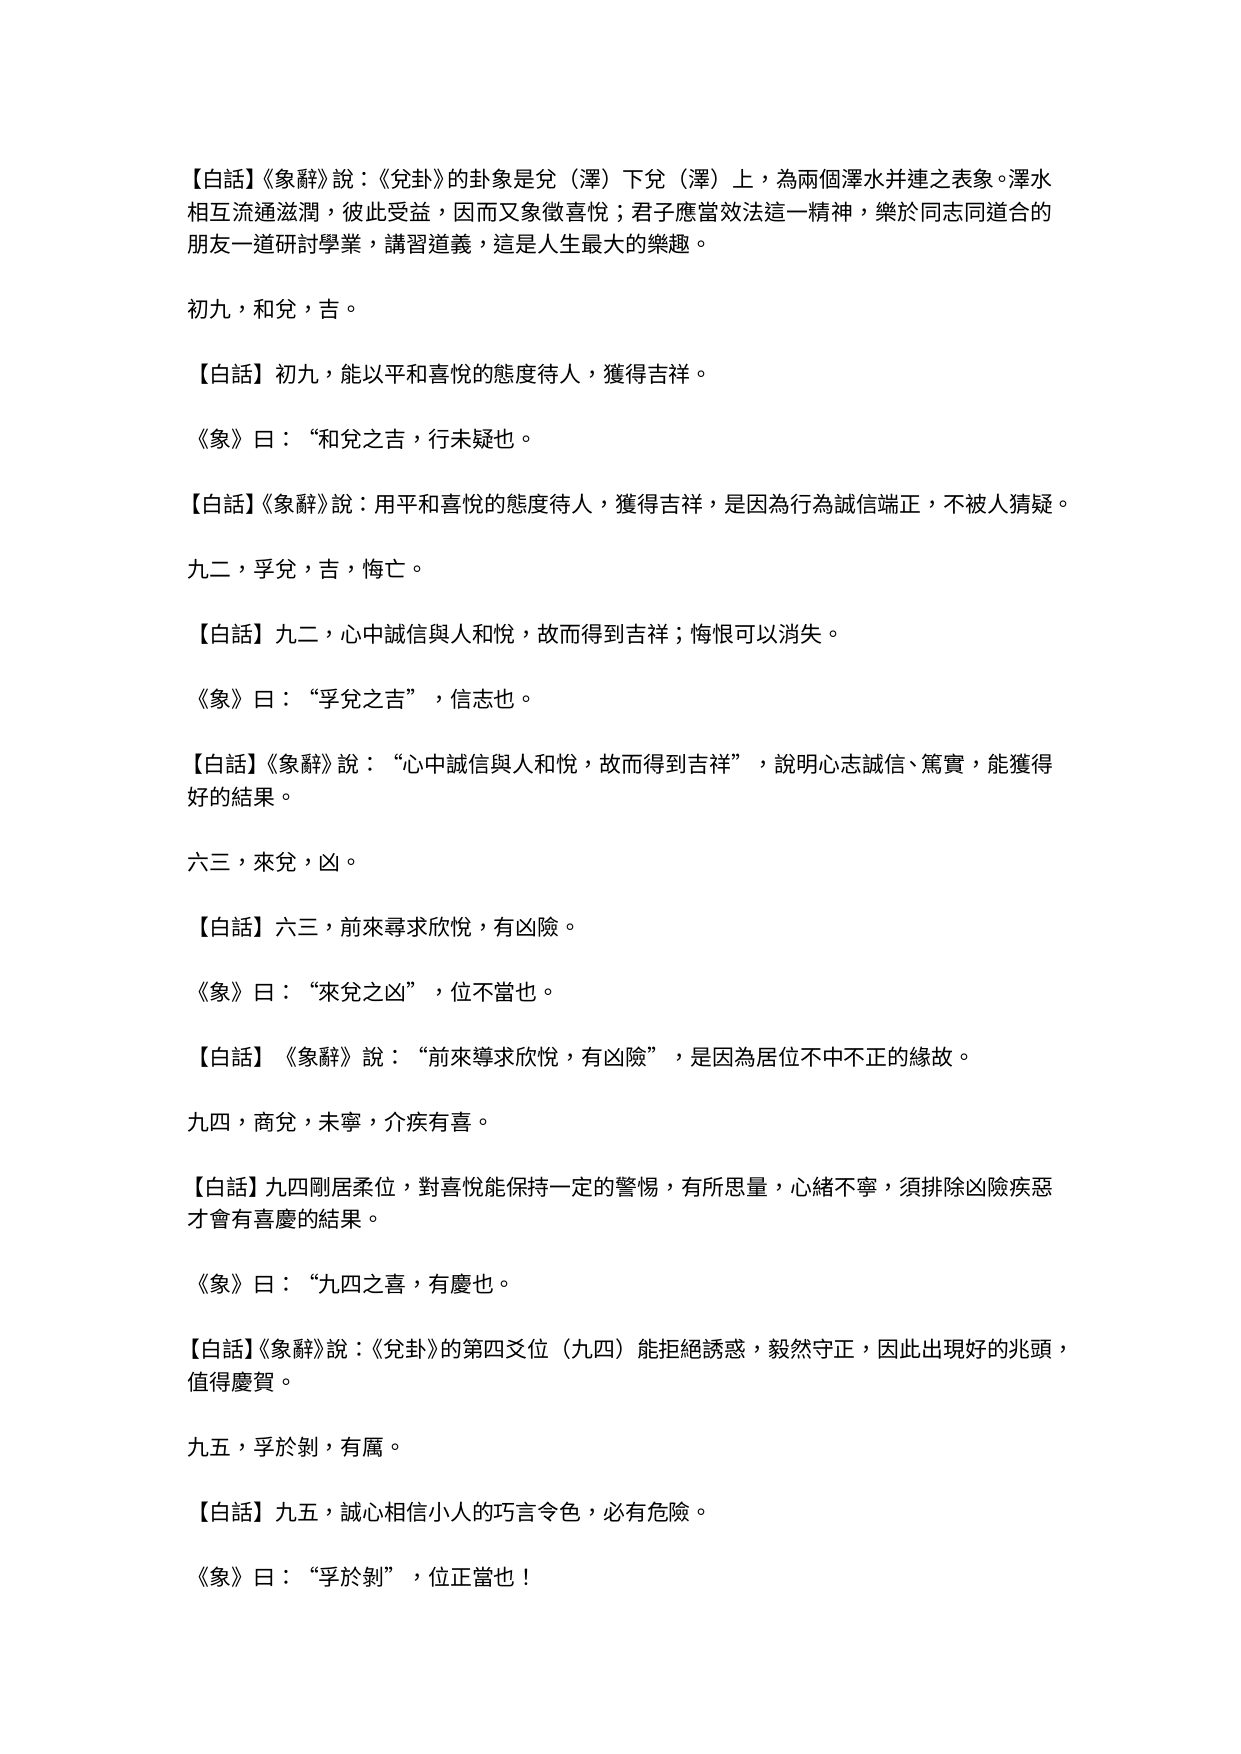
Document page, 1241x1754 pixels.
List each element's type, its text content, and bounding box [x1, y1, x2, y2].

text 六三，來兌，凶。 [187, 844, 1053, 877]
text 《象》曰：“孚於剝”，位正當也！ [187, 1559, 1053, 1592]
text 九二，孚兌，吉，悔亡。 [187, 552, 1053, 584]
text 【白話】初九，能以平和喜悅的態度待人，獲得吉祥。 [187, 357, 1053, 389]
text 【白話】《象辭》說：用平和喜悅的態度待人，獲得吉祥，是因為行為誠信端正，不被人猜疑。 [187, 487, 1053, 519]
text 【白話】九二，心中誠信與人和悅，故而得到吉祥；悔恨可以消失。 [187, 617, 1053, 649]
text 九四，商兌，未寧，介疾有喜。 [187, 1104, 1053, 1137]
text 初九，和兌，吉。 [187, 292, 1053, 324]
text 【白話】《象辭》說：《兌卦》的第四爻位（九四）能拒絕誘惑，毅然守正，因此出現好的兆頭，值得慶賀。 [187, 1332, 1053, 1397]
text 《象》曰：“來兌之凶”，位不當也。 [187, 974, 1053, 1007]
text 【白話】九五，誠心相信小人的巧言令色，必有危險。 [187, 1494, 1053, 1527]
text 《象》曰：“九四之喜，有慶也。 [187, 1267, 1053, 1299]
text 【白話】《象辭》說：“前來導求欣悅，有凶險”，是因為居位不中不正的緣故。 [187, 1039, 1053, 1072]
text 《象》曰：“孚兌之吉”，信志也。 [187, 682, 1053, 714]
text 【白話】九四剛居柔位，對喜悅能保持一定的警惕，有所思量，心緒不寧，須排除凶險疾惡才會有喜慶的結果。 [187, 1169, 1053, 1234]
text 《象》曰：“和兌之吉，行未疑也。 [187, 422, 1053, 454]
text 【白話】《象辭》說：《兌卦》的卦象是兌（澤）下兌（澤）上，為兩個澤水并連之表象。澤水相互流通滋潤，彼此受益，因而又象徵喜悅；君子應當效法這一精神，樂於同志同道合的朋友一道研討學業，講習道義，這是人生最大的樂趣。 [187, 162, 1053, 259]
text 【白話】六三，前來尋求欣悅，有凶險。 [187, 909, 1053, 942]
text 九五，孚於剝，有厲。 [187, 1429, 1053, 1462]
text 【白話】《象辭》說：“心中誠信與人和悅，故而得到吉祥”，說明心志誠信、篤實，能獲得好的結果。 [187, 747, 1053, 812]
